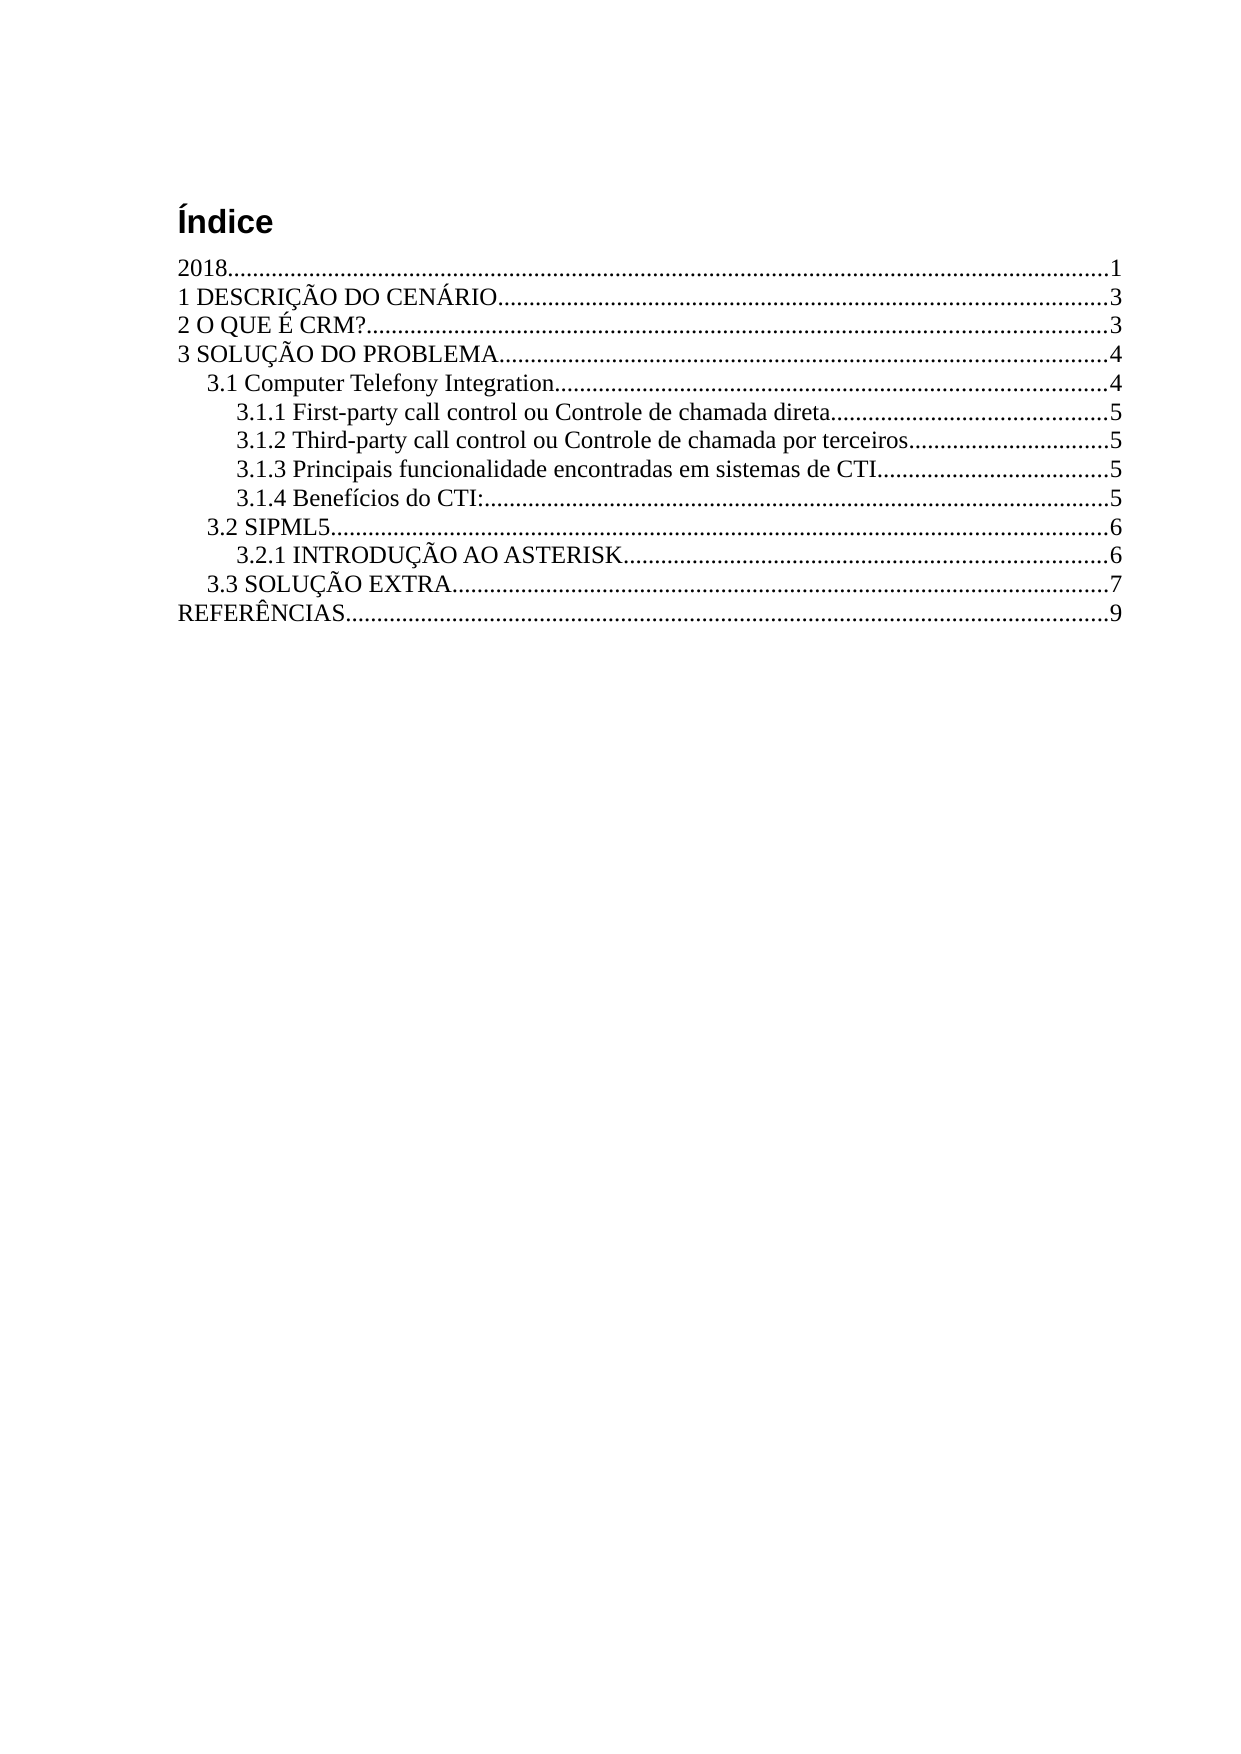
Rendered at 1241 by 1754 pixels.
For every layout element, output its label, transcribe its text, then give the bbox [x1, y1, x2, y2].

text 2 O QUE É CRM? 3 [177, 311, 1122, 339]
text 3.1.4 Benefícios do CTI: 5 [236, 483, 1122, 512]
text 3.1 Computer Telefony Integration 4 [207, 368, 1122, 397]
text 3.2.1 INTRODUÇÃO AO ASTERISK 6 [236, 541, 1122, 569]
text 3.3 SOLUÇÃO EXTRA 7 [207, 569, 1122, 598]
text 3.1.1 First-party call control ou Controle de chamada direta 5 [236, 397, 1122, 426]
text 2018 1 [177, 253, 1122, 282]
text 3 SOLUÇÃO DO PROBLEMA 4 [177, 339, 1122, 368]
text 1 DESCRIÇÃO DO CENÁRIO 3 [177, 282, 1122, 311]
text 3.1.2 Third-party call control ou Controle de chamada por terceiros 5 [236, 426, 1122, 454]
text 3.1.3 Principais funcionalidade encontradas em sistemas de CTI. 5 [236, 454, 1122, 483]
subtitle Índice [177, 202, 1122, 241]
text REFERÊNCIAS 9 [177, 598, 1122, 627]
text 3.2 SIPML5 6 [207, 512, 1122, 541]
